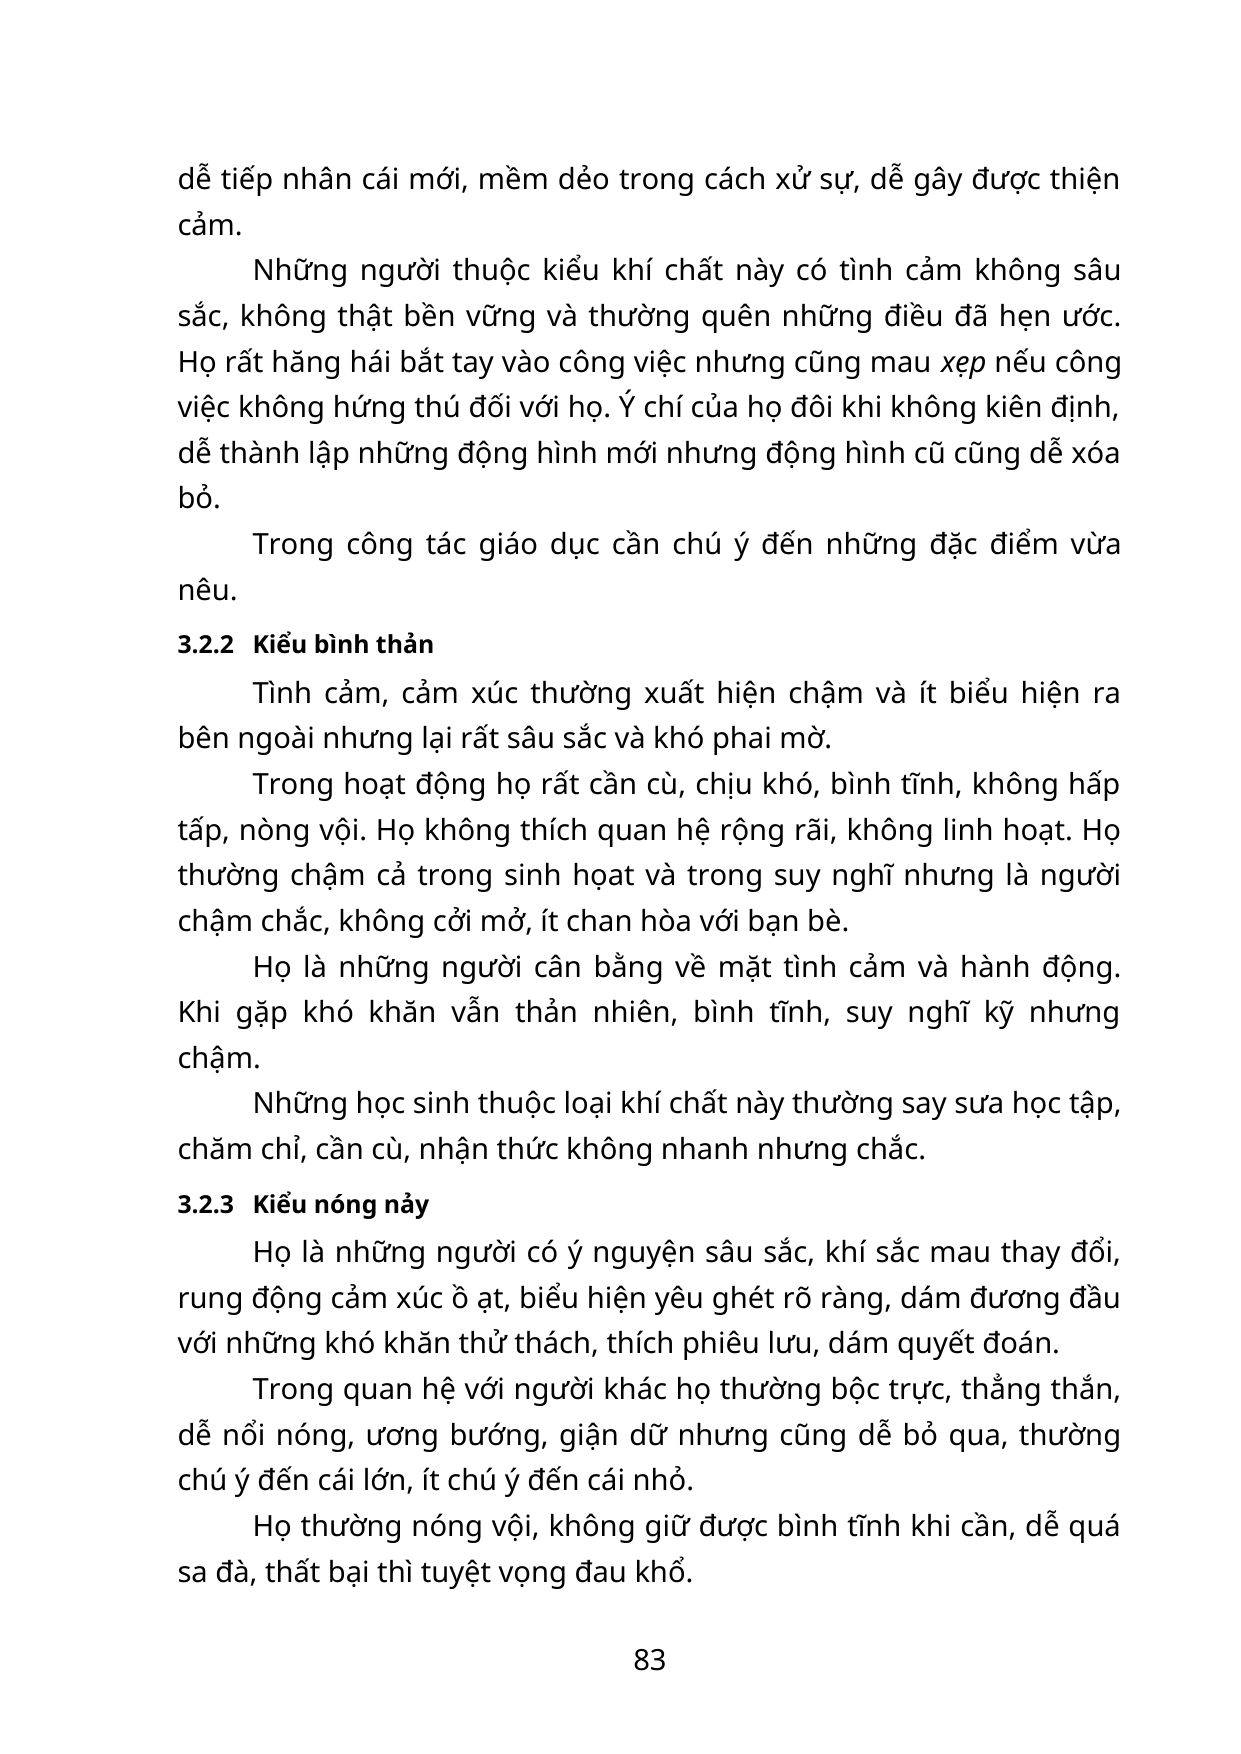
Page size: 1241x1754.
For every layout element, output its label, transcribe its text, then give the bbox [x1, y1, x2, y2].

text Họ là những người cân bằng về mặt tình cảm và hành động. Khi gặp khó khăn vẫn thản nhiên, bình tĩnh, suy nghĩ kỹ nhưng chậm. [177, 946, 1122, 1077]
text Họ là những người có ý nguyện sâu sắc, khí sắc mau thay đổi, rung động cảm xúc ồ ạt, biểu hiện yêu ghét rõ ràng, dám đương đầu với những khó khăn thử thách, thích phiêu lưu, dám quyết đoán. [177, 1232, 1122, 1362]
text Trong hoạt động họ rất cần cù, chịu khó, bình tĩnh, không hấp tấp, nòng vội. Họ không thích quan hệ rộng rãi, không linh hoạt. Họ thường chậm cả trong sinh họat và trong suy nghĩ nhưng là người chậm chắc, không cởi mở, ít chan hòa với bạn bè. [177, 763, 1122, 940]
subtitle Kiểu bình thản [177, 627, 1122, 661]
text Những người thuộc kiểu khí chất này có tình cảm không sâu sắc, không thật bền vững và thường quên những điều đã hẹn ước. Họ rất hăng hái bắt tay vào công việc nhưng cũng mau xẹp nếu công việc không hứng thú đối với họ. Ý chí của họ đôi khi không kiên định, dễ thành lập những động hình mới nhưng động hình cũ cũng dễ xóa bỏ. [177, 250, 1122, 517]
text dễ tiếp nhân cái mới, mềm dẻo trong cách xử sự, dễ gây được thiện cảm. [177, 158, 1122, 244]
text Họ thường nóng vội, không giữ được bình tĩnh khi cần, dễ quá sa đà, thất bại thì tuyệt vọng đau khổ. [177, 1505, 1122, 1591]
subtitle Kiểu nóng nảy [177, 1187, 1122, 1220]
text Tình cảm, cảm xúc thường xuất hiện chậm và ít biểu hiện ra bên ngoài nhưng lại rất sâu sắc và khó phai mờ. [177, 672, 1122, 757]
text Những học sinh thuộc loại khí chất này thường say sưa học tập, chăm chỉ, cần cù, nhận thức không nhanh nhưng chắc. [177, 1083, 1122, 1168]
text Trong công tác giáo dục cần chú ý đến những đặc điểm vừa nêu. [177, 523, 1122, 609]
text Trong quan hệ với người khác họ thường bộc trực, thẳng thắn, dễ nổi nóng, ương bướng, giận dữ nhưng cũng dễ bỏ qua, thường chú ý đến cái lớn, ít chú ý đến cái nhỏ. [177, 1368, 1122, 1499]
